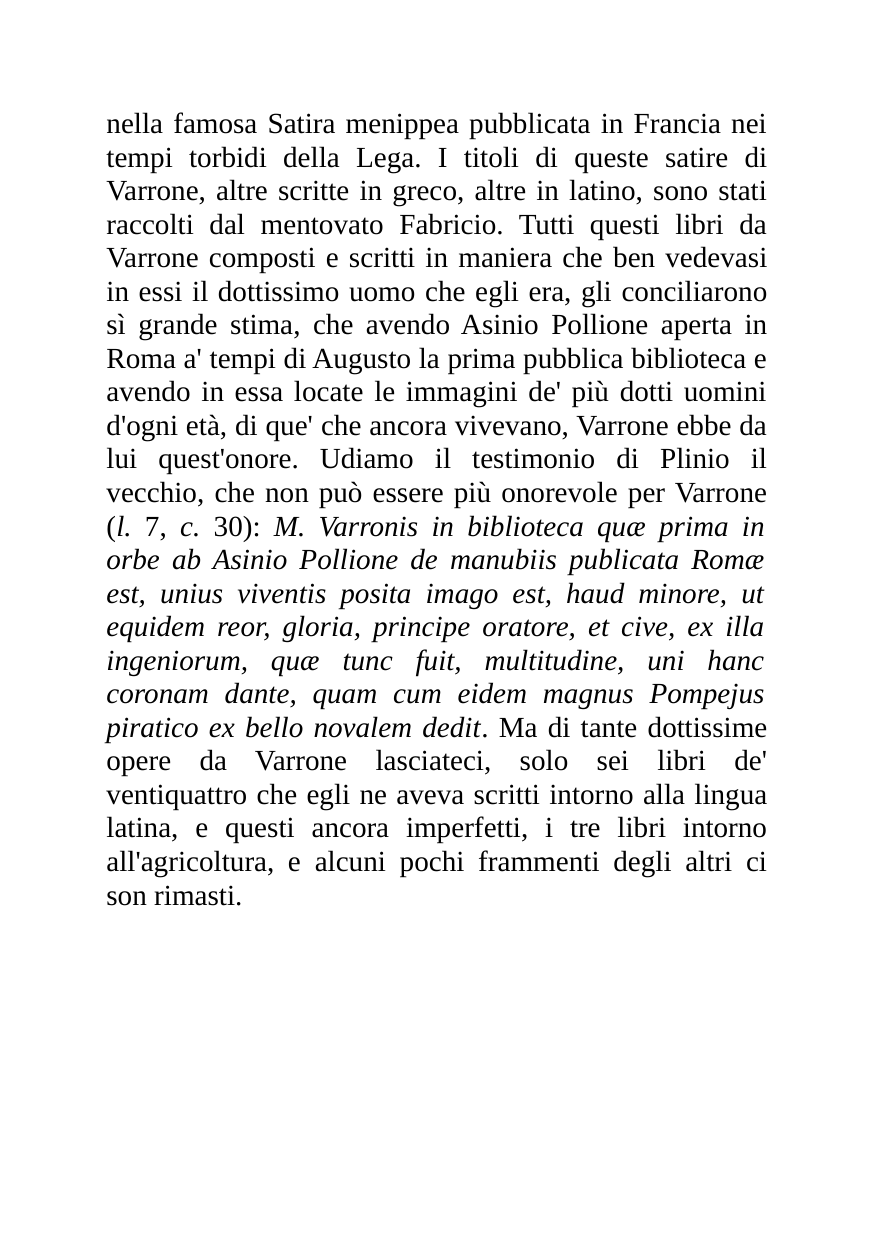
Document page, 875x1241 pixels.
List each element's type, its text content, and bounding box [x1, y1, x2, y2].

text nella famosa Satira menippea pubblicata in Francia nei tempi torbidi della Lega. I titoli di queste satire di Varrone, altre scritte in greco, altre in latino, sono stati raccolti dal mentovato Fabricio. Tutti questi libri da Varrone composti e scritti in maniera che ben vedevasi in essi il dottissimo uomo che egli era, gli conciliarono sì grande stima, che avendo Asinio Pollione aperta in Roma a' tempi di Augusto la prima pubblica biblioteca e avendo in essa locate le immagini de' più dotti uomini d'ogni età, di que' che ancora vivevano, Varrone ebbe da lui quest'onore. Udiamo il testimonio di Plinio il vecchio, che non può essere più onorevole per Varrone (l. 7, c. 30): M. Varronis in biblioteca quæ prima in orbe ab Asinio Pollione de manubiis publicata Romæ est, unius viventis posita imago est, haud minore, ut equidem reor, gloria, principe oratore, et cive, ex illa ingeniorum, quæ tunc fuit, multitudine, uni hanc coronam dante, quam cum eidem magnus Pompejus piratico ex bello novalem dedit. Ma di tante dottissime opere da Varrone lasciateci, solo sei libri de' ventiquattro che egli ne aveva scritti intorno alla lingua latina, e questi ancora imperfetti, i tre libri intorno all'agricoltura, e alcuni pochi frammenti degli altri ci son rimasti. [106, 106, 768, 911]
